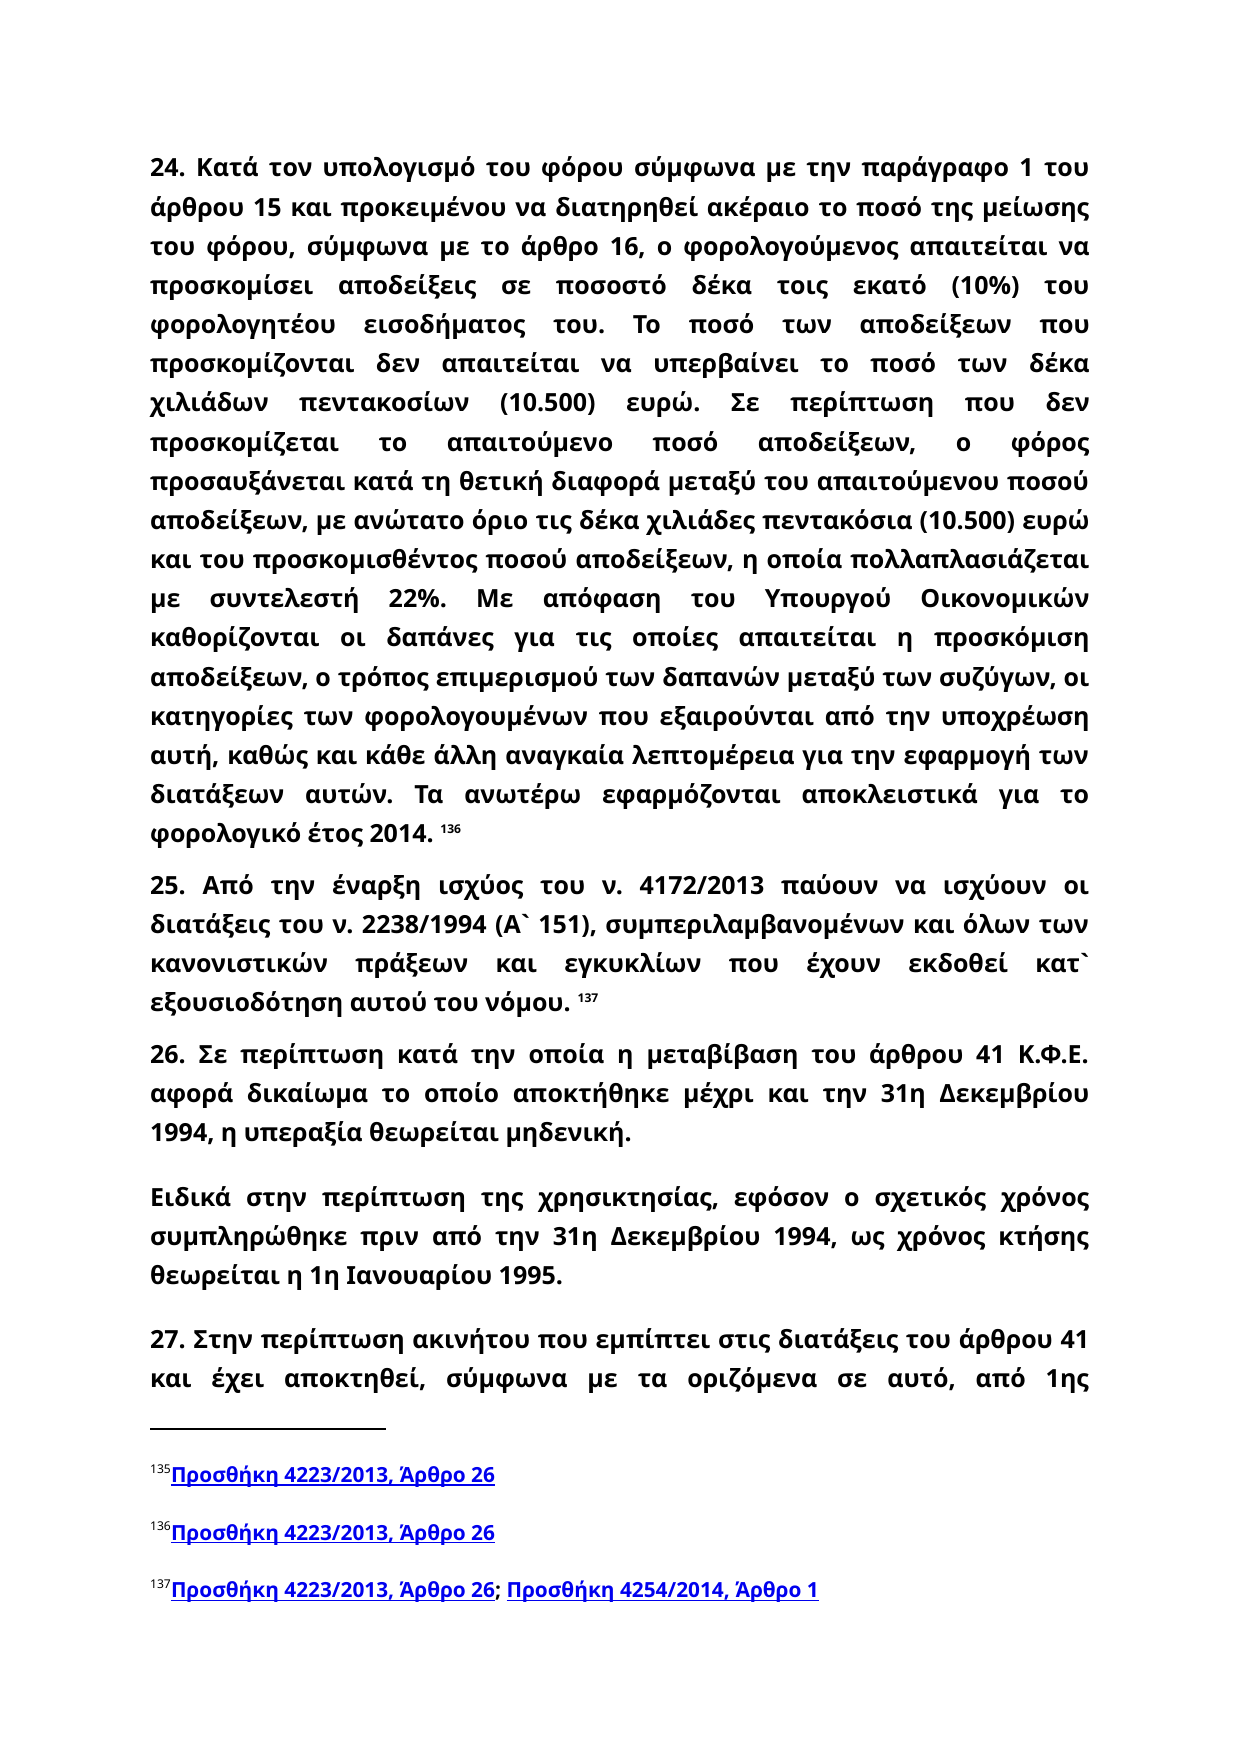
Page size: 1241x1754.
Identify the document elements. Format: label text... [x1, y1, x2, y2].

text Προσθήκη 4223/2013, Άρθρο 26 [150, 1460, 1090, 1489]
text 26. Σε περίπτωση κατά την οποία η μεταβίβαση του άρθρου 41 Κ.Φ.Ε. αφορά δικαίωμα το οποίο αποκτήθηκε μέχρι και την 31η Δεκεμβρίου 1994, η υπεραξία θεωρείται μηδενική. [150, 1037, 1090, 1149]
text Προσθήκη 4223/2013, Άρθρο 26; Προσθήκη 4254/2014, Άρθρο 1 [150, 1576, 1090, 1604]
text 24. Κατά τον υπολογισμό του φόρου σύμφωνα με την παράγραφο 1 του άρθρου 15 και προκειμένου να διατηρηθεί ακέραιο το ποσό της μείωσης του φόρου, σύμφωνα με το άρθρο 16, ο φορολογούμενος απαιτείται να προσκομίσει αποδείξεις σε ποσοστό δέκα τοις εκατό (10%) του φορολογητέου εισοδήματος του. Το ποσό των αποδείξεων που προσκομίζονται δεν απαιτείται να υπερβαίνει το ποσό των δέκα χιλιάδων πεντακοσίων (10.500) ευρώ. Σε περίπτωση που δεν προσκομίζεται το απαιτούμενο ποσό αποδείξεων, ο φόρος προσαυξάνεται κατά τη θετική διαφορά μεταξύ του απαιτούμενου ποσού αποδείξεων, με ανώτατο όριο τις δέκα χιλιάδες πεντακόσια (10.500) ευρώ και του προσκομισθέντος ποσού αποδείξεων, η οποία πολλαπλασιάζεται με συντελεστή 22%. Με απόφαση του Υπουργού Οικονομικών καθορίζονται οι δαπάνες για τις οποίες απαιτείται η προσκόμιση αποδείξεων, ο τρόπος επιμερισμού των δαπανών μεταξύ των συζύγων, οι κατηγορίες των φορολογουμένων που εξαιρούνται από την υποχρέωση αυτή, καθώς και κάθε άλλη αναγκαία λεπτομέρεια για την εφαρμογή των διατάξεων αυτών. Τα ανωτέρω εφαρμόζονται αποκλειστικά για το φορολογικό έτος 2014. [150, 150, 1090, 850]
text 25. Από την έναρξη ισχύος του ν. 4172/2013 παύουν να ισχύουν οι διατάξεις του ν. 2238/1994 (Α` 151), συμπεριλαμβανομένων και όλων των κανονιστικών πράξεων και εγκυκλίων που έχουν εκδοθεί κατ` εξουσιοδότηση αυτού του νόμου. [150, 867, 1090, 1019]
text 27. Στην περίπτωση ακινήτου που εμπίπτει στις διατάξεις του άρθρου 41 και έχει αποκτηθεί, σύμφωνα με τα οριζόμενα σε αυτό, από 1ης [150, 1322, 1090, 1395]
text Ειδικά στην περίπτωση της χρησικτησίας, εφόσον ο σχετικός χρόνος συμπληρώθηκε πριν από την 31η Δεκεμβρίου 1994, ως χρόνος κτήσης θεωρείται η 1η Ιανουαρίου 1995. [150, 1179, 1090, 1292]
text Προσθήκη 4223/2013, Άρθρο 26 [150, 1518, 1090, 1546]
